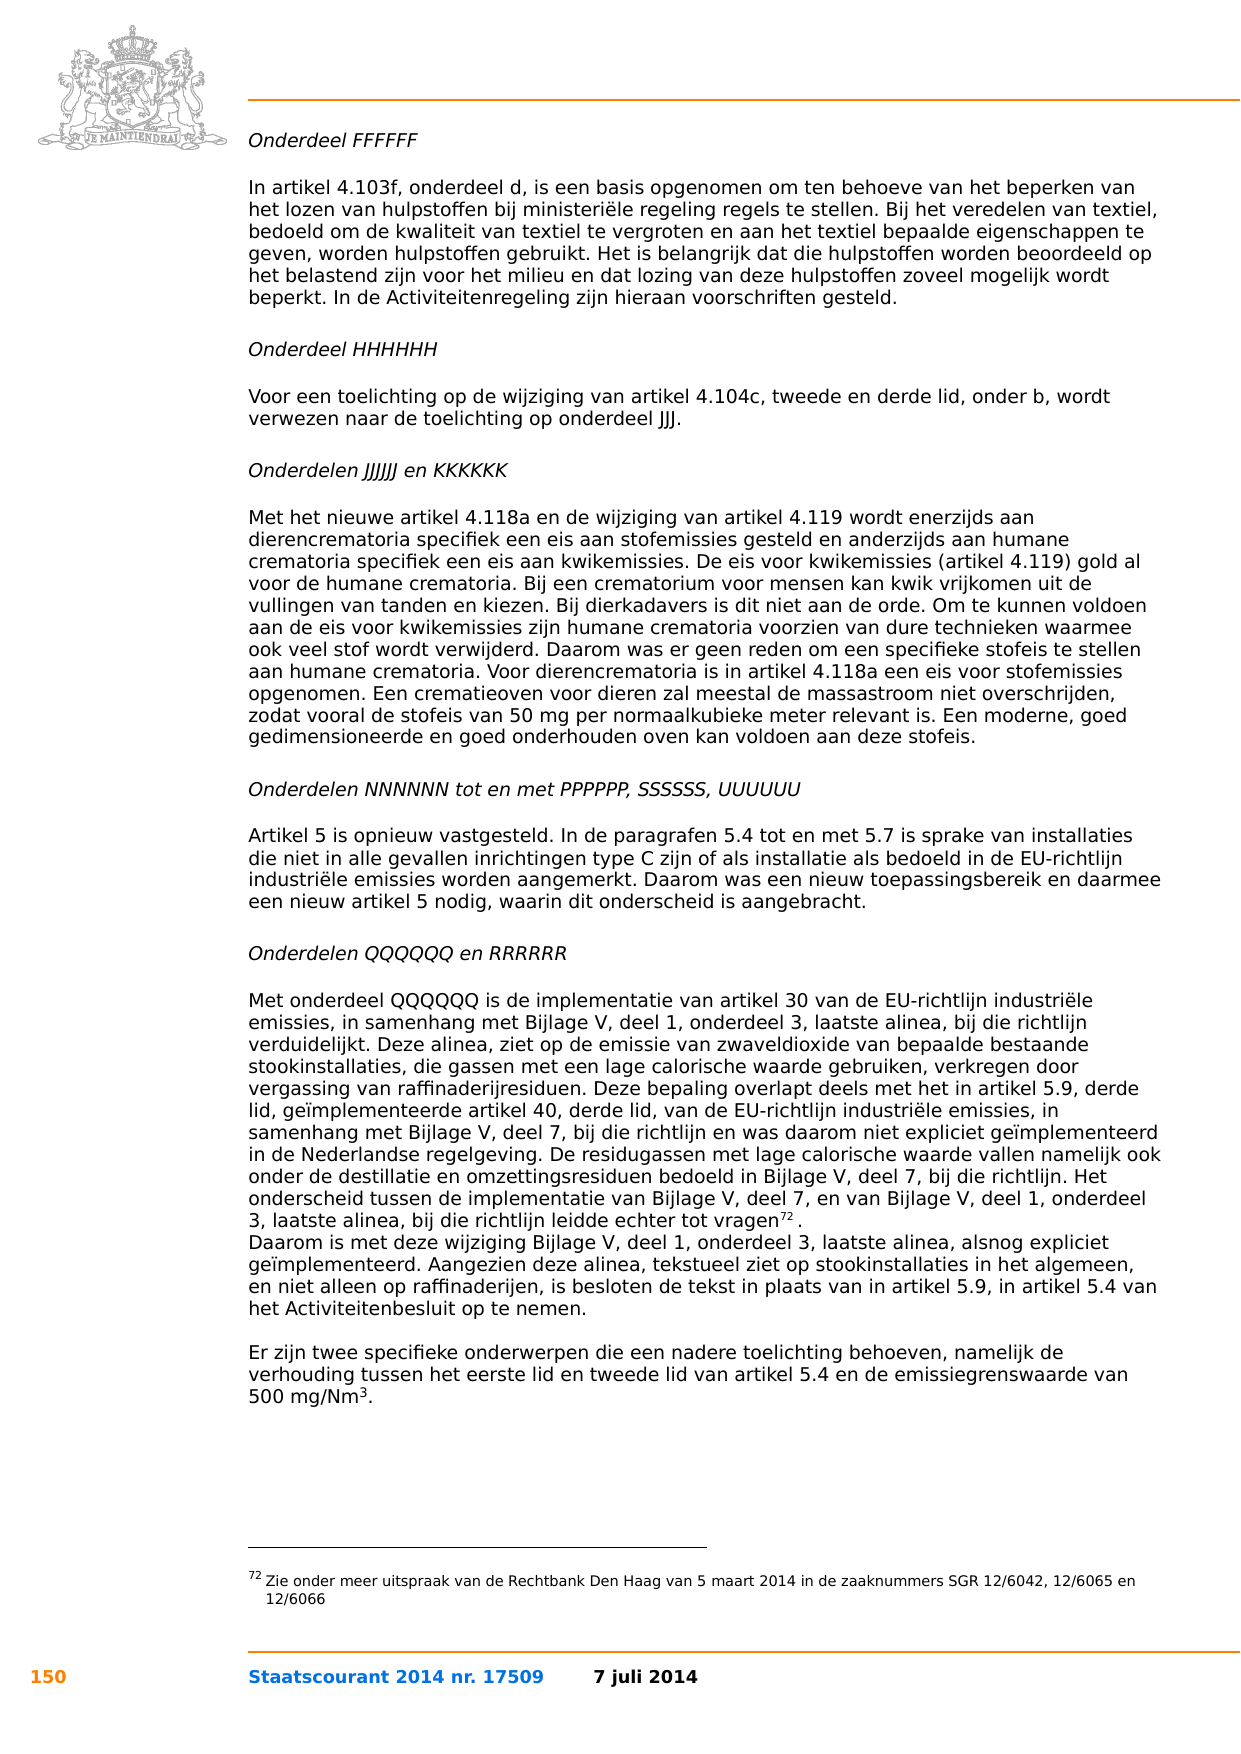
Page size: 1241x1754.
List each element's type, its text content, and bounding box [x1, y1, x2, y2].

subtitle Onderdeel HHHHHH [248, 339, 1163, 361]
text Daarom is met deze wijziging Bijlage V, deel 1, onderdeel 3, laatste alinea, alsnog expliciet geïmplementeerd. Aangezien deze alinea, tekstueel ziet op stookinstallaties in het algemeen, en niet alleen op raffinaderijen, is besloten de tekst in plaats van in artikel 5.9, in artikel 5.4 van het Activiteitenbesluit op te nemen. [248, 1232, 1163, 1320]
subtitle Onderdeel FFFFFF [248, 130, 1163, 152]
picture [38, 25, 227, 150]
subtitle Onderdelen JJJJJJ en KKKKKK [248, 460, 1163, 482]
text Er zijn twee specifieke onderwerpen die een nadere toelichting behoeven, namelijk de verhouding tussen het eerste lid en tweede lid van artikel 5.4 en de emissiegrenswaarde van 500 mg/Nm3. [248, 1342, 1163, 1408]
subtitle Onderdelen NNNNNN tot en met PPPPPP, SSSSSS, UUUUUU [248, 778, 1163, 800]
subtitle Onderdelen QQQQQQ en RRRRRR [248, 943, 1163, 965]
text In artikel 4.103f, onderdeel d, is een basis opgenomen om ten behoeve van het beperken van het lozen van hulpstoffen bij ministeriële regeling regels te stellen. Bij het veredelen van textiel, bedoeld om de kwaliteit van textiel te vergroten en aan het textiel bepaalde eigenschappen te geven, worden hulpstoffen gebruikt. Het is belangrijk dat die hulpstoffen worden beoordeeld op het belastend zijn voor het milieu en dat lozing van deze hulpstoffen zoveel mogelijk wordt beperkt. In de Activiteitenregeling zijn hieraan voorschriften gesteld. [248, 177, 1163, 309]
text Artikel 5 is opnieuw vastgesteld. In de paragrafen 5.4 tot en met 5.7 is sprake van installaties die niet in alle gevallen inrichtingen type C zijn of als installatie als bedoeld in de EU-richtlijn industriële emissies worden aangemerkt. Daarom was een nieuw toepassingsbereik en daarmee een nieuw artikel 5 nodig, waarin dit onderscheid is aangebracht. [248, 825, 1163, 913]
text Voor een toelichting op de wijziging van artikel 4.104c, tweede en derde lid, onder b, wordt verwezen naar de toelichting op onderdeel JJJ. [248, 386, 1163, 430]
text Met het nieuwe artikel 4.118a en de wijziging van artikel 4.119 wordt enerzijds aan dierencrematoria specifiek een eis aan stofemissies gesteld en anderzijds aan humane crematoria specifiek een eis aan kwikemissies. De eis voor kwikemissies (artikel 4.119) gold al voor de humane crematoria. Bij een crematorium voor mensen kan kwik vrijkomen uit de vullingen van tanden en kiezen. Bij dierkadavers is dit niet aan de orde. Om te kunnen voldoen aan de eis voor kwikemissies zijn humane crematoria voorzien van dure technieken waarmee ook veel stof wordt verwijderd. Daarom was er geen reden om een specifieke stofeis te stellen aan humane crematoria. Voor dierencrematoria is in artikel 4.118a een eis voor stofemissies opgenomen. Een crematieoven voor dieren zal meestal de massastroom niet overschrijden, zodat vooral de stofeis van 50 mg per normaalkubieke meter relevant is. Een moderne, goed gedimensioneerde en goed onderhouden oven kan voldoen aan deze stofeis. [248, 507, 1163, 748]
text Zie onder meer uitspraak van de Rechtbank Den Haag van 5 maart 2014 in de zaaknummers SGR 12/6042, 12/6065 en 12/6066 [248, 1569, 1163, 1608]
text Met onderdeel QQQQQQ is de implementatie van artikel 30 van de EU-richtlijn industriële emissies, in samenhang met Bijlage V, deel 1, onderdeel 3, laatste alinea, bij die richtlijn verduidelijkt. Deze alinea, ziet op de emissie van zwaveldioxide van bepaalde bestaande stookinstallaties, die gassen met een lage calorische waarde gebruiken, verkregen door vergassing van raffinaderijresiduen. Deze bepaling overlapt deels met het in artikel 5.9, derde lid, geïmplementeerde artikel 40, derde lid, van de EU-richtlijn industriële emissies, in samenhang met Bijlage V, deel 7, bij die richtlijn en was daarom niet expliciet geïmplementeerd in de Nederlandse regelgeving. De residugassen met lage calorische waarde vallen namelijk ook onder de destillatie en omzettingsresiduen bedoeld in Bijlage V, deel 7, bij die richtlijn. Het onderscheid tussen de implementatie van Bijlage V, deel 7, en van Bijlage V, deel 1, onderdeel 3, laatste alinea, bij die richtlijn leidde echter tot vragen. [248, 990, 1163, 1232]
